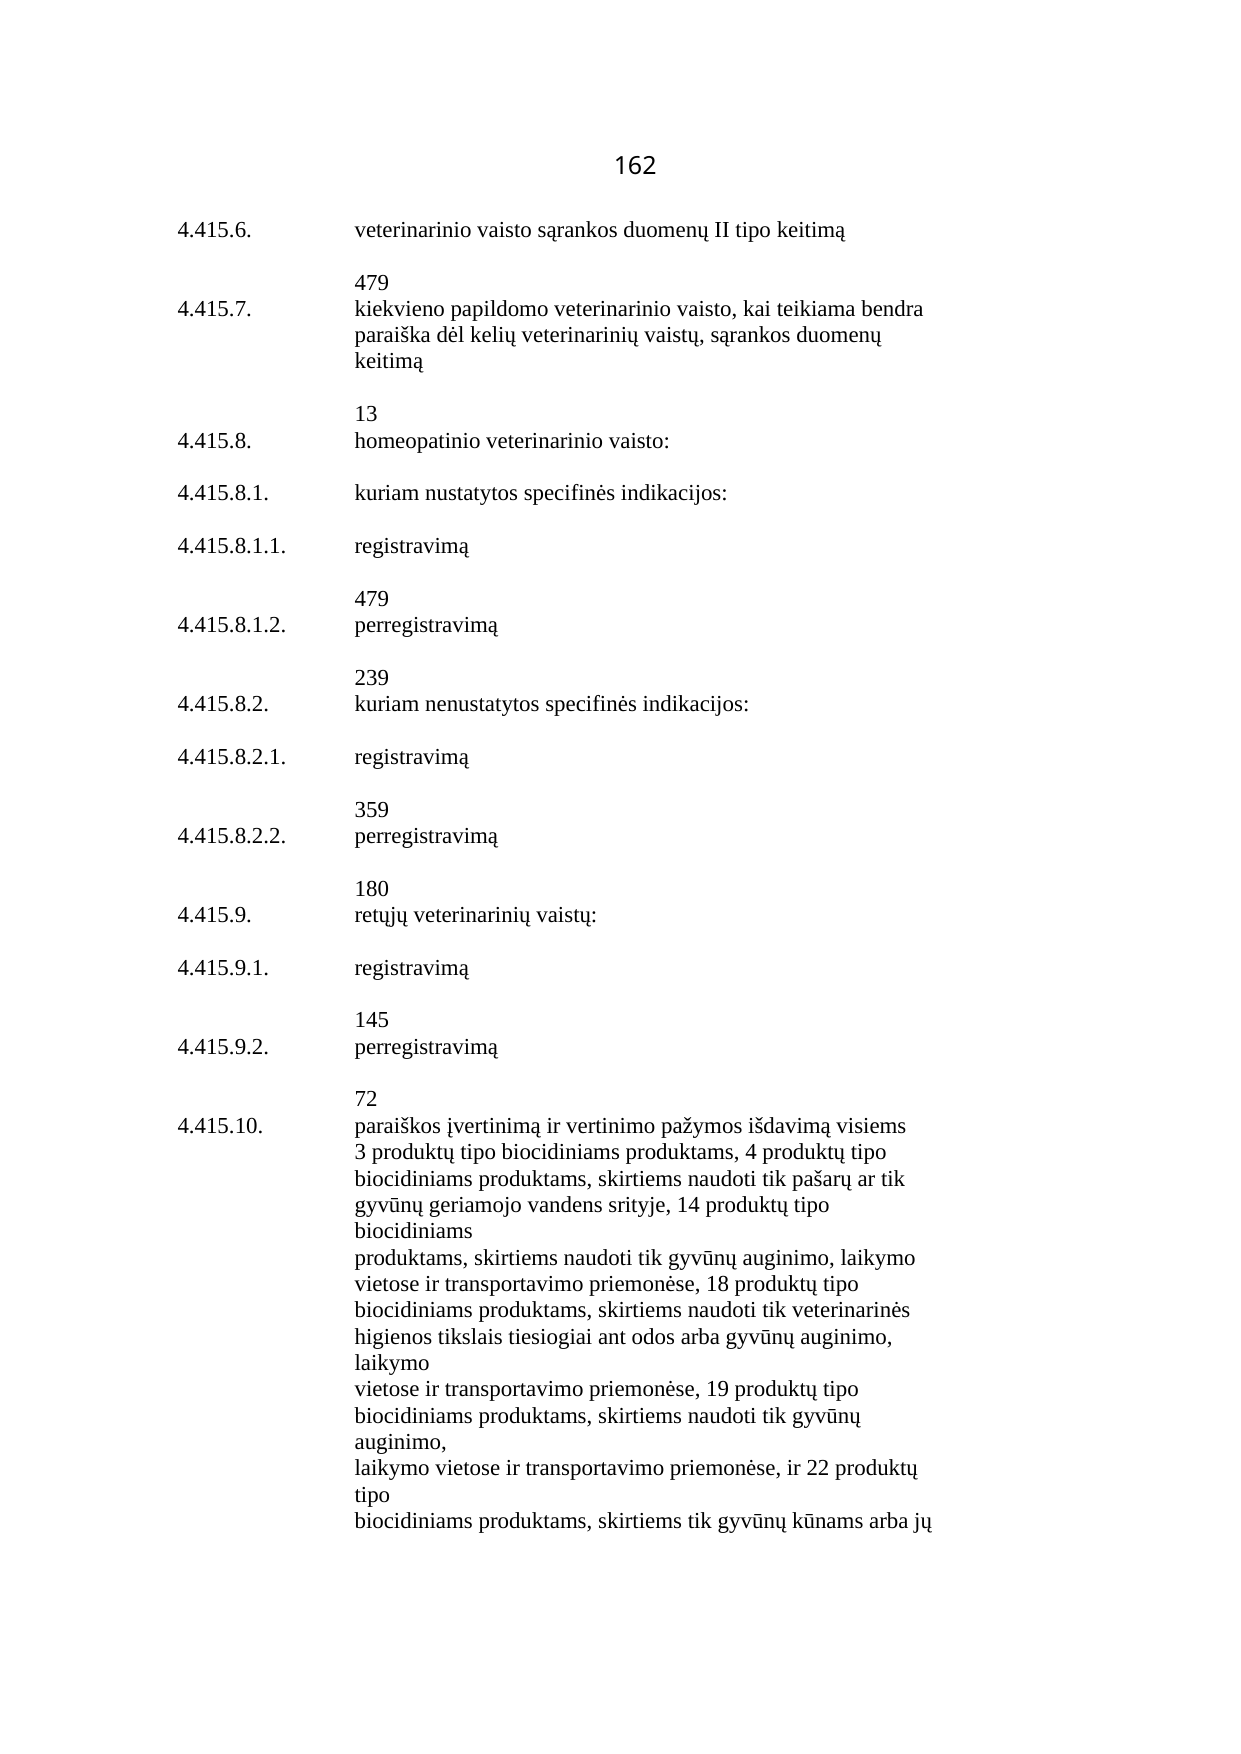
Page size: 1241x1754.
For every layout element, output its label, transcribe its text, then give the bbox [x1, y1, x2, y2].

text vietose ir transportavimo priemonėse, 19 produktų tipo [354, 1375, 945, 1402]
text 4.415.7. kiekvieno papildomo veterinarinio vaisto, kai teikiama bendra [177, 295, 945, 321]
text gyvūnų geriamojo vandens srityje, 14 produktų tipo biocidiniams [354, 1191, 945, 1244]
text 4.415.8.2.2. perregistravimą 180 [177, 822, 945, 901]
text 4.415.8. homeopatinio veterinarinio vaisto: [177, 427, 945, 479]
text biocidiniams produktams, skirtiems naudoti tik gyvūnų auginimo, [354, 1402, 945, 1454]
text laikymo vietose ir transportavimo priemonėse, ir 22 produktų tipo [354, 1454, 945, 1507]
text 3 produktų tipo biocidiniams produktams, 4 produktų tipo [354, 1138, 945, 1164]
text 4.415.9.2. perregistravimą 72 [177, 1033, 945, 1112]
text paraiška dėl kelių veterinarinių vaistų, sąrankos duomenų keitimą 13 [354, 321, 945, 427]
text 4.415.8.1.1. registravimą 479 [177, 532, 945, 611]
text biocidiniams produktams, skirtiems tik gyvūnų kūnams arba jų [354, 1507, 945, 1533]
text 4.415.6. veterinarinio vaisto sąrankos duomenų II tipo keitimą 479 [177, 216, 945, 295]
text produktams, skirtiems naudoti tik gyvūnų auginimo, laikymo [354, 1244, 945, 1270]
text 4.415.9.1. registravimą 145 [177, 954, 945, 1033]
text 4.415.8.1. kuriam nustatytos specifinės indikacijos: [177, 479, 945, 532]
text biocidiniams produktams, skirtiems naudoti tik pašarų ar tik [354, 1164, 945, 1191]
text biocidiniams produktams, skirtiems naudoti tik veterinarinės [354, 1296, 945, 1323]
text higienos tikslais tiesiogiai ant odos arba gyvūnų auginimo, laikymo [354, 1323, 945, 1375]
text 4.415.8.2. kuriam nenustatytos specifinės indikacijos: [177, 690, 945, 743]
text 4.415.10. paraiškos įvertinimą ir vertinimo pažymos išdavimą visiems [177, 1112, 945, 1138]
text 4.415.8.2.1. registravimą 359 [177, 743, 945, 822]
text 4.415.9. retųjų veterinarinių vaistų: [177, 901, 945, 954]
text vietose ir transportavimo priemonėse, 18 produktų tipo [354, 1270, 945, 1296]
text 4.415.8.1.2. perregistravimą 239 [177, 611, 945, 690]
